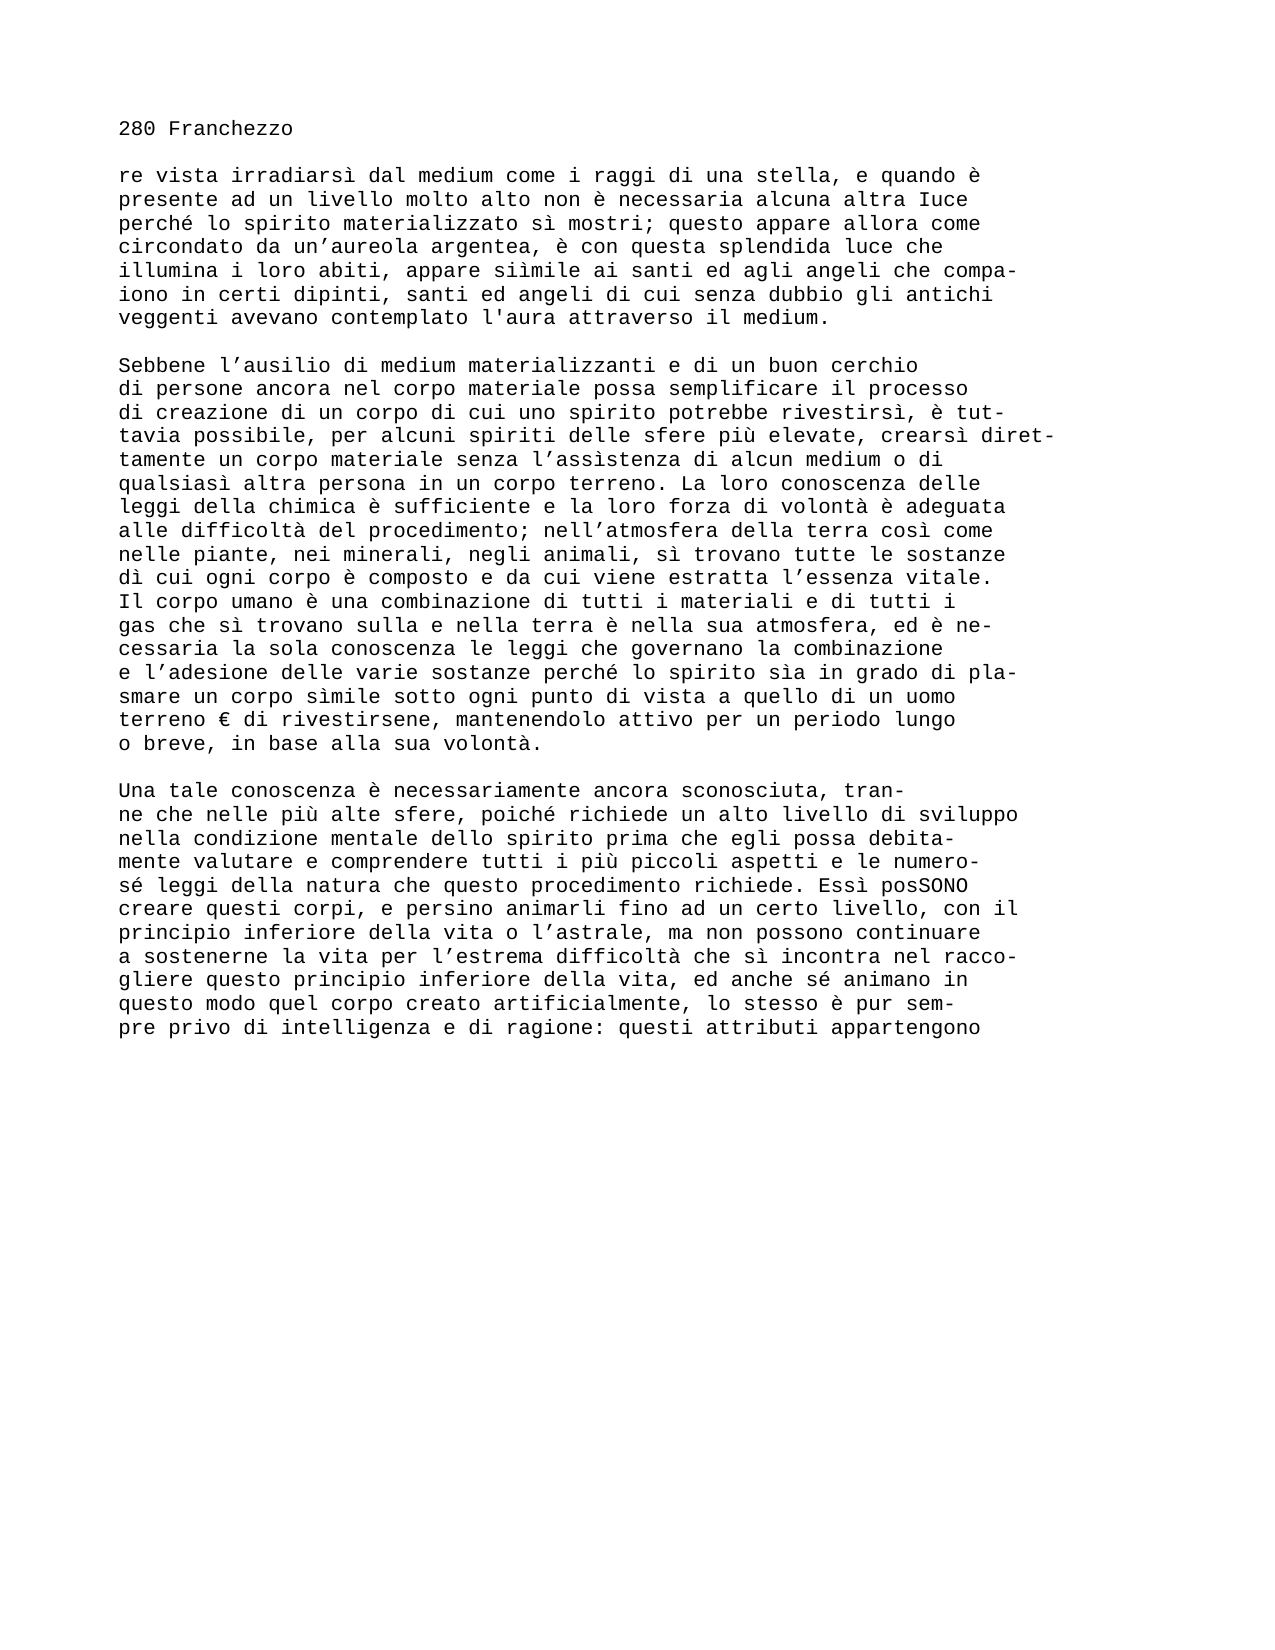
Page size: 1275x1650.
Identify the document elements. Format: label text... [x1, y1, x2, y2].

text qualsiasì altra persona in un corpo terreno. La loro conoscenza delle [118, 473, 1157, 496]
text leggi della chimica è sufficiente e la loro forza di volontà è adeguata [118, 496, 1157, 520]
text presente ad un livello molto alto non è necessaria alcuna altra Iuce [118, 189, 1157, 213]
text terreno € di rivestirsene, mantenendolo attivo per un periodo lungo [118, 709, 1157, 733]
text circondato da un’aureola argentea, è con questa splendida luce che [118, 236, 1157, 260]
text di persone ancora nel corpo materiale possa semplificare il processo [118, 378, 1157, 402]
text gliere questo principio inferiore della vita, ed anche sé animano in [118, 969, 1157, 993]
text dì cui ogni corpo è composto e da cui viene estratta l’essenza vitale. [118, 567, 1157, 591]
text mente valutare e comprendere tutti i più piccoli aspetti e le numero- [118, 851, 1157, 875]
text Sebbene l’ausilio di medium materializzanti e di un buon cerchio [118, 354, 1157, 378]
text perché lo spirito materializzato sì mostri; questo appare allora come [118, 213, 1157, 236]
text illumina i loro abiti, appare siìmile ai santi ed agli angeli che compa- [118, 260, 1157, 284]
text tamente un corpo materiale senza l’assìstenza di alcun medium o di [118, 449, 1157, 473]
text alle difficoltà del procedimento; nell’atmosfera della terra così come [118, 520, 1157, 544]
text di creazione di un corpo di cui uno spirito potrebbe rivestirsì, è tut- [118, 402, 1157, 426]
text e l’adesione delle varie sostanze perché lo spirito sìa in grado di pla- [118, 662, 1157, 686]
text sé leggi della natura che questo procedimento richiede. Essì posSONO [118, 875, 1157, 898]
text nelle piante, nei minerali, negli animali, sì trovano tutte le sostanze [118, 544, 1157, 567]
text 280 Franchezzo [118, 118, 1157, 142]
text pre privo di intelligenza e di ragione: questi attributi appartengono [118, 1017, 1157, 1040]
text Il corpo umano è una combinazione di tutti i materiali e di tutti i [118, 591, 1157, 615]
text cessaria la sola conoscenza le leggi che governano la combinazione [118, 638, 1157, 662]
text questo modo quel corpo creato artificialmente, lo stesso è pur sem- [118, 993, 1157, 1017]
text tavia possibile, per alcuni spiriti delle sfere più elevate, crearsì diret- [118, 426, 1157, 449]
text smare un corpo sìmile sotto ogni punto di vista a quello di un uomo [118, 686, 1157, 709]
text nella condizione mentale dello spirito prima che egli possa debita- [118, 827, 1157, 851]
text Una tale conoscenza è necessariamente ancora sconosciuta, tran- [118, 780, 1157, 804]
text creare questi corpi, e persino animarli fino ad un certo livello, con il [118, 898, 1157, 922]
text principio inferiore della vita o l’astrale, ma non possono continuare [118, 922, 1157, 946]
text veggenti avevano contemplato l'aura attraverso il medium. [118, 307, 1157, 331]
text re vista irradiarsì dal medium come i raggi di una stella, e quando è [118, 165, 1157, 189]
text ne che nelle più alte sfere, poiché richiede un alto livello di sviluppo [118, 804, 1157, 827]
text a sostenerne la vita per l’estrema difficoltà che sì incontra nel racco- [118, 946, 1157, 969]
text o breve, in base alla sua volontà. [118, 733, 1157, 757]
text iono in certi dipinti, santi ed angeli di cui senza dubbio gli antichi [118, 284, 1157, 307]
text gas che sì trovano sulla e nella terra è nella sua atmosfera, ed è ne- [118, 615, 1157, 638]
